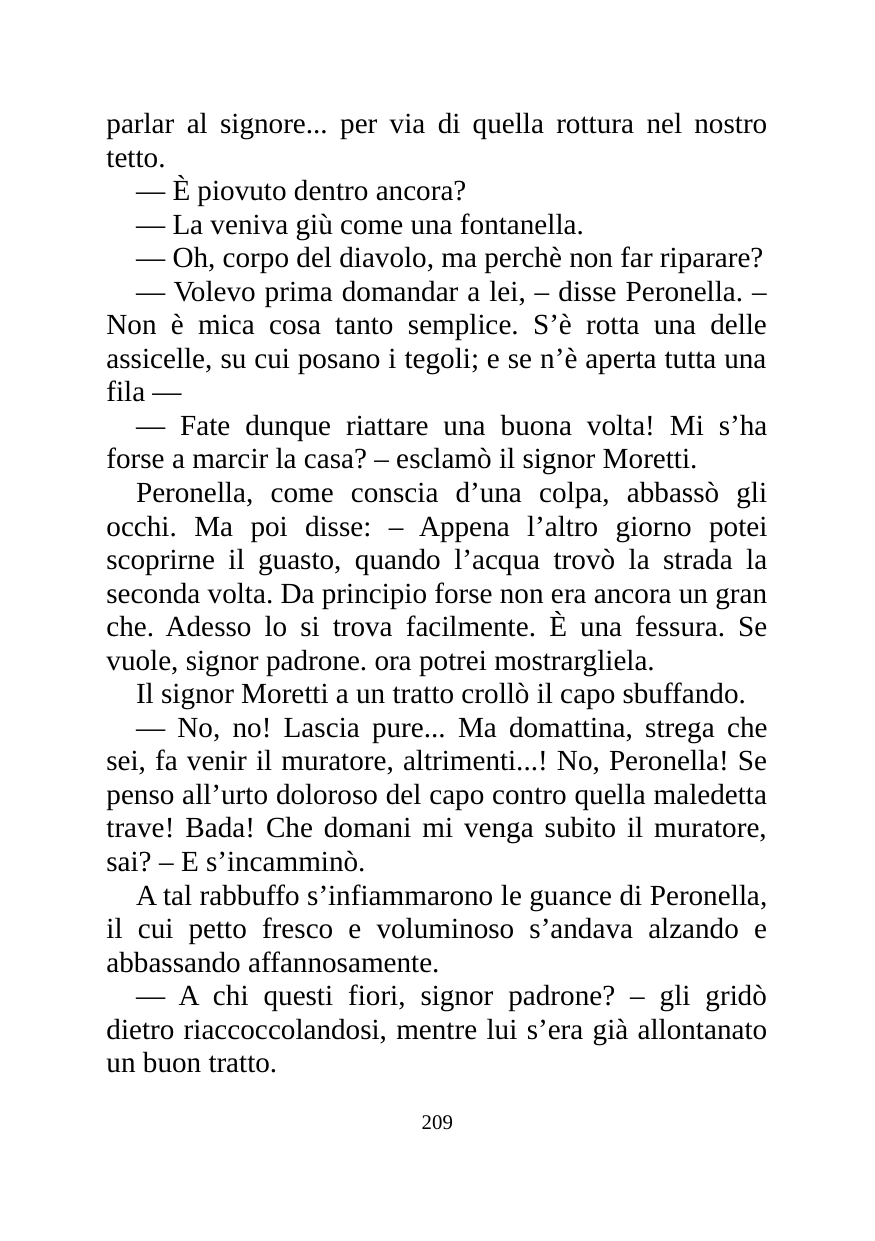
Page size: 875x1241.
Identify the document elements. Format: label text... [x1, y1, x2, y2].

text Peronella, come conscia d’una colpa, abbassò gli occhi. Ma poi disse: – Appena l’altro giorno potei scoprirne il guasto, quando l’acqua trovò la strada la seconda volta. Da principio forse non era ancora un gran che. Adesso lo si trova facilmente. È una fessura. Se vuole, signor padrone. ora potrei mostrargliela. [106, 475, 768, 676]
text A tal rabbuffo s’infiammarono le guance di Peronella, il cui petto fresco e voluminoso s’andava alzando e abbassando affannosamente. [106, 878, 768, 978]
text — A chi questi fiori, signor padrone? – gli gridò dietro riaccoccolandosi, mentre lui s’era già allontanato un buon tratto. [106, 978, 768, 1079]
text parlar al signore... per via di quella rottura nel nostro tetto. [106, 106, 768, 173]
text — È piovuto dentro ancora? [106, 173, 768, 207]
text — Volevo prima domandar a lei, – disse Peronella. – Non è mica cosa tanto semplice. S’è rotta una delle assicelle, su cui posano i tegoli; e se n’è aperta tutta una fila — [106, 274, 768, 408]
text — No, no! Lascia pure... Ma domattina, strega che sei, fa venir il muratore, altrimenti...! No, Peronella! Se penso all’urto doloroso del capo contro quella maledetta trave! Bada! Che domani mi venga subito il muratore, sai? – E s’incamminò. [106, 710, 768, 878]
text — La veniva giù come una fontanella. [106, 207, 768, 240]
text — Oh, corpo del diavolo, ma perchè non far riparare? [106, 240, 768, 274]
text — Fate dunque riattare una buona volta! Mi s’ha forse a marcir la casa? – esclamò il signor Moretti. [106, 408, 768, 475]
text Il signor Moretti a un tratto crollò il capo sbuffando. [106, 676, 768, 710]
